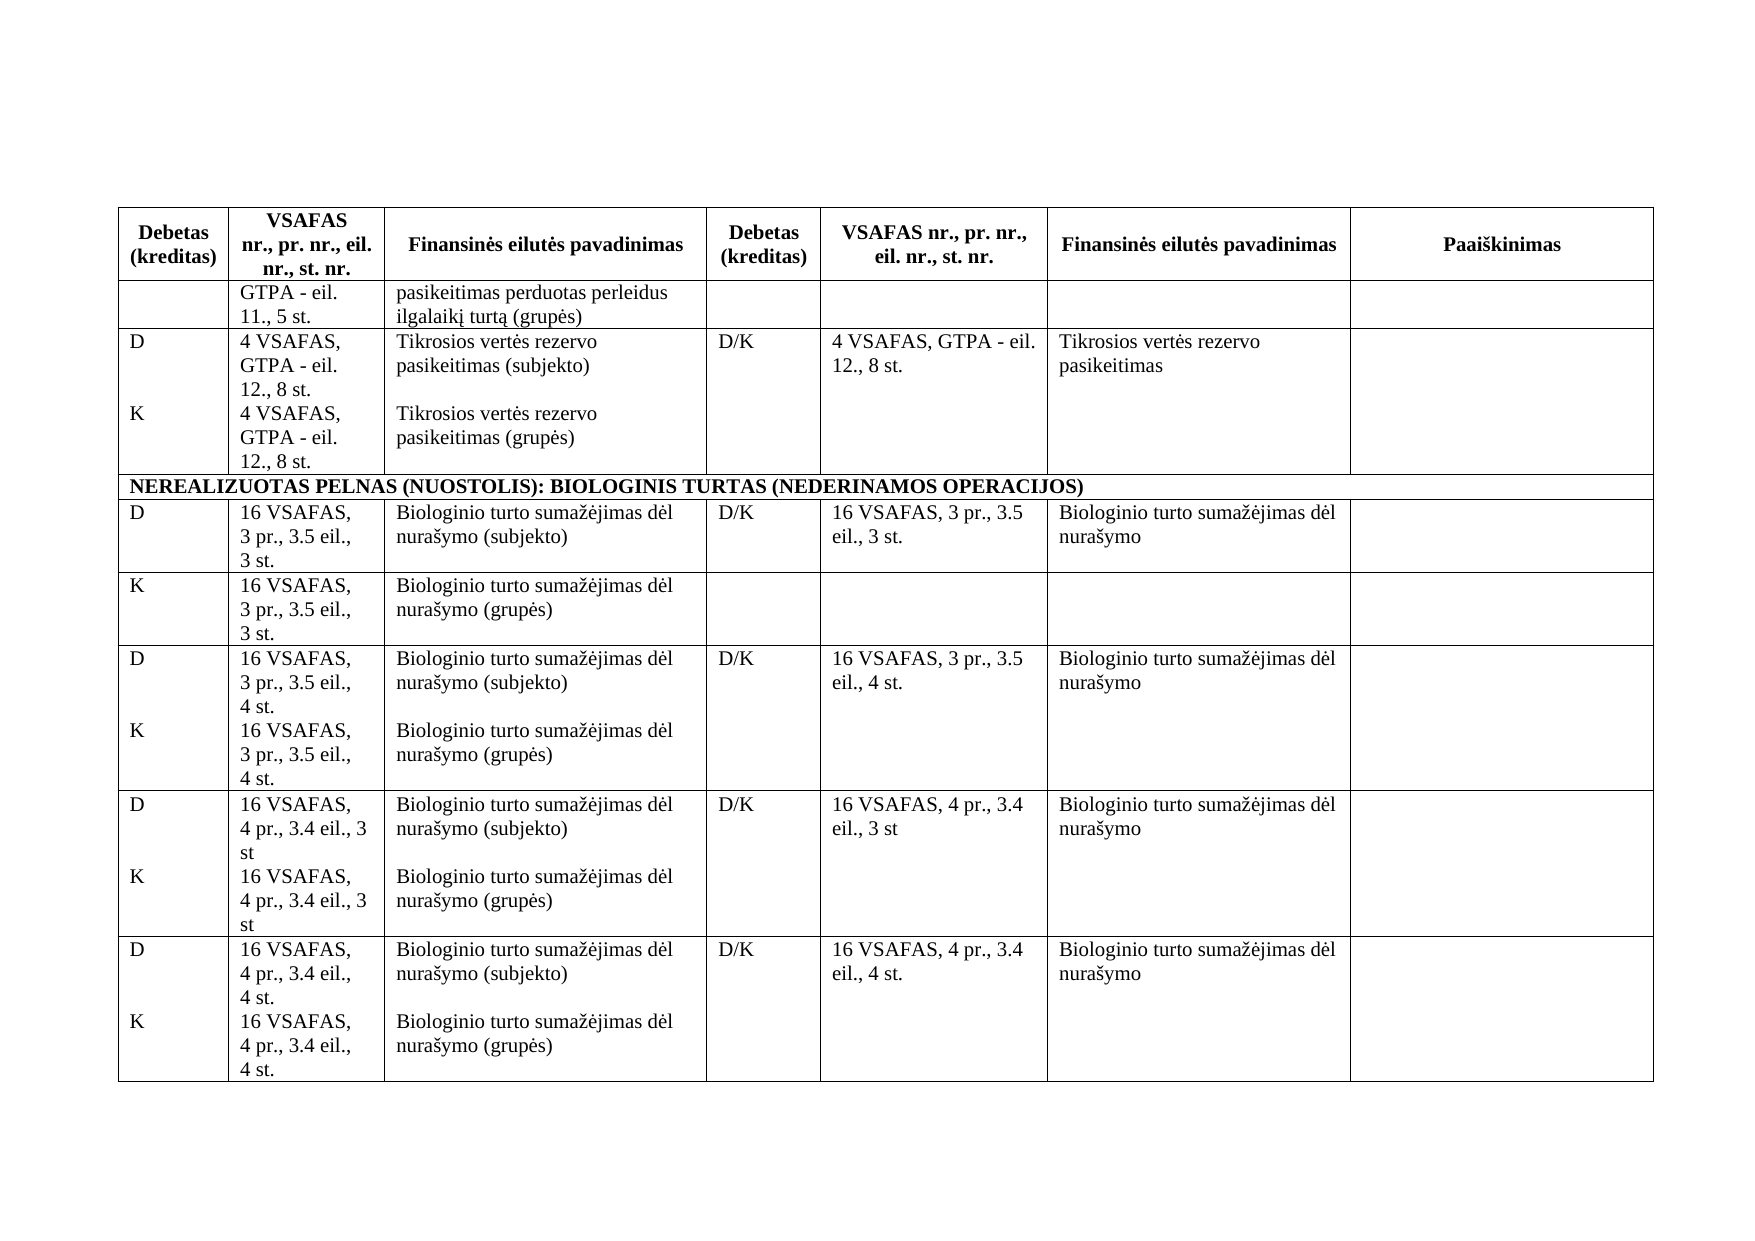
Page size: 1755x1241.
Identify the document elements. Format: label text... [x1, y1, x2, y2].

table_header Paaiškinimas [1351, 208, 1653, 280]
table_cell D [119, 329, 228, 401]
table_header VSAFAS nr., pr. nr., eil. nr., st. nr. [821, 208, 1047, 280]
table_cell [1554, 475, 1579, 498]
table_cell [821, 718, 1047, 790]
table_cell [1351, 1009, 1653, 1081]
table_cell Biologinio turto sumažėjimas dėl nurašymo (subjekto) [385, 791, 706, 864]
table_cell 16 VSAFAS, 3 pr., 3.5 eil., 3 st. [821, 500, 1047, 572]
table_cell [821, 1009, 1047, 1081]
table_cell [1351, 646, 1653, 718]
table_cell D [119, 500, 228, 572]
table_cell D/K [707, 329, 820, 401]
table_cell 16 VSAFAS, 3 pr., 3.5 eil., 3 st. [229, 500, 384, 572]
table_cell 16 VSAFAS, 3 pr., 3.5 eil., 4 st. [821, 646, 1047, 718]
table_cell 4 VSAFAS, GTPA - eil. 12., 8 st. [229, 401, 384, 473]
table_cell [707, 281, 820, 328]
table_cell [1048, 573, 1350, 645]
table_cell 16 VSAFAS, 4 pr., 3.4 eil., 4 st. [229, 937, 384, 1009]
table_cell 16 VSAFAS, 4 pr., 3.4 eil., 3 st [229, 864, 384, 936]
table_cell [1579, 475, 1604, 498]
table_cell Biologinio turto sumažėjimas dėl nurašymo (grupės) [385, 718, 706, 790]
table_cell [707, 573, 820, 645]
table_cell 16 VSAFAS, 3 pr., 3.5 eil., 4 st. [229, 646, 384, 718]
table_header Debetas (kreditas) [119, 208, 228, 280]
table_cell [821, 573, 1047, 645]
table_cell 4 VSAFAS, GTPA - eil. 12., 8 st. [821, 329, 1047, 401]
table_cell 16 VSAFAS, 4 pr., 3.4 eil., 4 st. [821, 937, 1047, 1009]
table_cell [821, 401, 1047, 473]
table_cell [1529, 475, 1554, 498]
table_cell 16 VSAFAS, 4 pr., 3.4 eil., 3 st [821, 791, 1047, 864]
table_cell GTPA - eil. 11., 5 st. [229, 281, 384, 328]
table_cell Biologinio turto sumažėjimas dėl nurašymo [1048, 791, 1350, 864]
table_cell D/K [707, 646, 820, 718]
table_cell K [119, 718, 228, 790]
table_cell D/K [707, 791, 820, 864]
table_cell [1351, 329, 1653, 401]
table_cell [1351, 937, 1653, 1009]
table_cell 16 VSAFAS, 4 pr., 3.4 eil., 4 st. [229, 1009, 384, 1081]
table_header Finansinės eilutės pavadinimas [1048, 208, 1350, 280]
table_cell [821, 864, 1047, 936]
table_cell [1048, 718, 1350, 790]
table_cell [1351, 401, 1653, 473]
table_cell [1351, 281, 1653, 328]
table_cell 16 VSAFAS, 4 pr., 3.4 eil., 3 st [229, 791, 384, 864]
table_cell [707, 864, 820, 936]
table_cell 16 VSAFAS, 3 pr., 3.5 eil., 3 st. [229, 573, 384, 645]
table_cell [1604, 475, 1629, 498]
table_cell [1048, 1009, 1350, 1081]
table_cell [1351, 791, 1653, 864]
table_cell Biologinio turto sumažėjimas dėl nurašymo [1048, 500, 1350, 572]
table_cell K [119, 573, 228, 645]
table_cell Biologinio turto sumažėjimas dėl nurašymo (grupės) [385, 573, 706, 645]
table_cell 4 VSAFAS, GTPA - eil. 12., 8 st. [229, 329, 384, 401]
table_cell [1351, 500, 1653, 572]
table_cell D/K [707, 500, 820, 572]
table_cell [707, 1009, 820, 1081]
table_cell [821, 281, 1047, 328]
table_cell [1629, 475, 1653, 498]
table_cell Tikrosios vertės rezervo pasikeitimas (subjekto) [385, 329, 706, 401]
table_cell [1048, 401, 1350, 473]
table_cell [707, 401, 820, 473]
table_cell Biologinio turto sumažėjimas dėl nurašymo (grupės) [385, 864, 706, 936]
table_header Debetas (kreditas) [707, 208, 820, 280]
table_cell Biologinio turto sumažėjimas dėl nurašymo (subjekto) [385, 937, 706, 1009]
table_cell D [119, 791, 228, 864]
table_cell Tikrosios vertės rezervo pasikeitimas (grupės) [385, 401, 706, 473]
table_cell [1504, 475, 1529, 498]
table_cell D/K [707, 937, 820, 1009]
table_cell Biologinio turto sumažėjimas dėl nurašymo (subjekto) [385, 646, 706, 718]
table_cell Tikrosios vertės rezervo pasikeitimas [1048, 329, 1350, 401]
table_cell D [119, 646, 228, 718]
table_cell [1351, 718, 1653, 790]
table_cell K [119, 401, 228, 473]
table_cell K [119, 1009, 228, 1081]
table_header VSAFAS nr., pr. nr., eil. nr., st. nr. [229, 208, 384, 280]
table_header Finansinės eilutės pavadinimas [385, 208, 706, 280]
table_cell NEREALIZUOTAS PELNAS (NUOSTOLIS): BIOLOGINIS TURTAS (NEDERINAMOS OPERACIJOS) [119, 475, 1504, 498]
table_cell 16 VSAFAS, 3 pr., 3.5 eil., 4 st. [229, 718, 384, 790]
table_cell [1048, 281, 1350, 328]
table_cell [1351, 864, 1653, 936]
table_cell Biologinio turto sumažėjimas dėl nurašymo (grupės) [385, 1009, 706, 1081]
table_cell Biologinio turto sumažėjimas dėl nurašymo [1048, 937, 1350, 1009]
table_cell [119, 281, 228, 328]
table_cell Biologinio turto sumažėjimas dėl nurašymo (subjekto) [385, 500, 706, 572]
table_cell [707, 718, 820, 790]
table_cell [1048, 864, 1350, 936]
table_cell pasikeitimas perduotas perleidus ilgalaikį turtą (grupės) [385, 281, 706, 328]
table_cell Biologinio turto sumažėjimas dėl nurašymo [1048, 646, 1350, 718]
table_cell [1351, 573, 1653, 645]
table_cell K [119, 864, 228, 936]
table_cell D [119, 937, 228, 1009]
